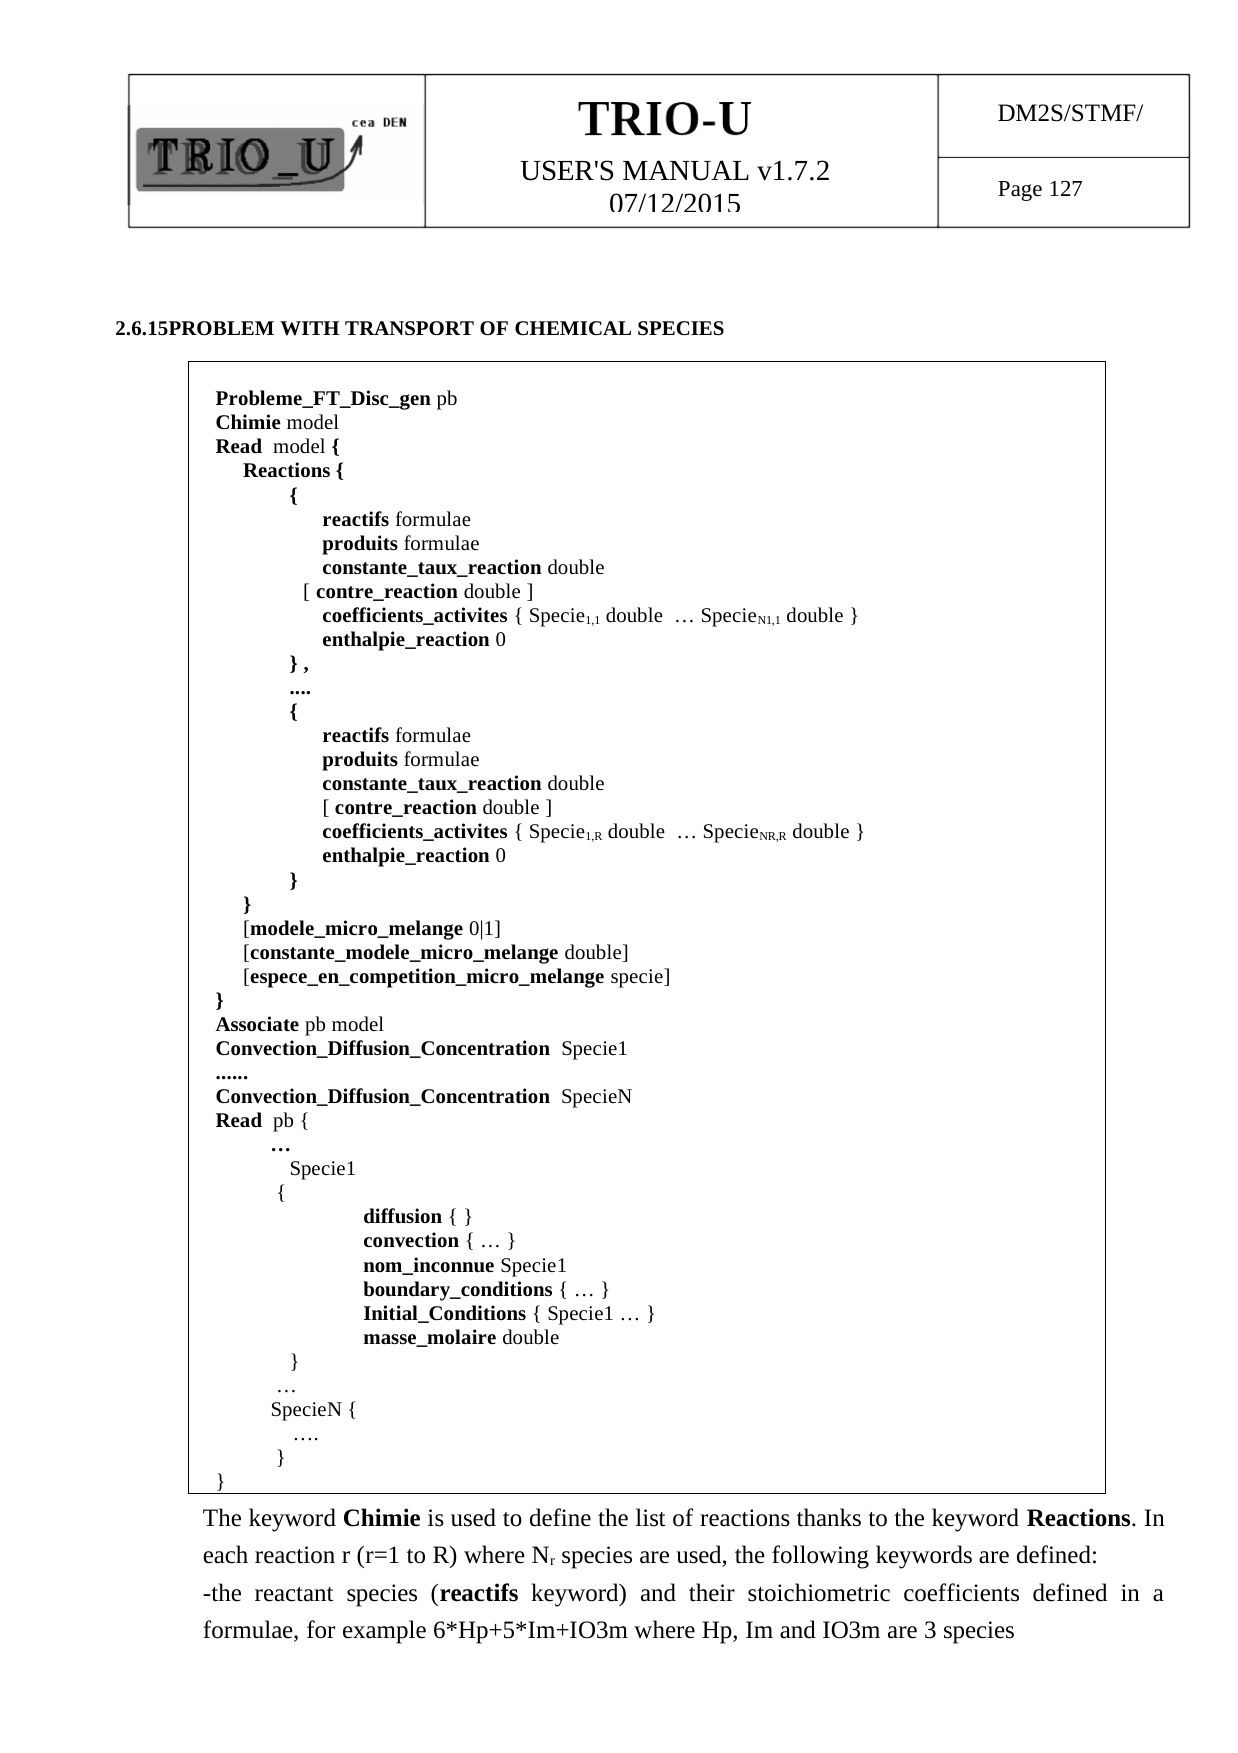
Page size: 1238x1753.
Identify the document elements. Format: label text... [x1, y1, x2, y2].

text The keyword Chimie is used to define the list of reactions thanks to the keyword Reactions. In each reaction r (r=1 to R) where Nr species are used, the following keywords are defined: [203, 1494, 1165, 1569]
subtitle PROBLEM WITH TRANSPORT OF CHEMICAL SPECIES [115, 316, 1164, 340]
table_header Probleme_FT_Disc_gen pb Chimie model Read model { Reactions { { reactifs formulae produits formulae constante_taux_reaction double [ contre_reaction double ] coefficients_activites { Specie1,1 double … SpecieN1,1 double } enthalpie_reaction 0 } , .... { reactifs formulae produits formulae constante_taux_reaction double [ contre_reaction double ] coefficients_activites { Specie1,R double … SpecieNR,R double } enthalpie_reaction 0 } } [modele_micro_melange 0|1] [constante_modele_micro_melange double] [espece_en_competition_micro_melange specie] } Associate pb model Convection_Diffusion_Concentration Specie1 ...... Convection_Diffusion_Concentration SpecieN Read pb { … Specie1 { diffusion { } convection { … } nom_inconnue Specie1 boundary_conditions { … } Initial_Conditions { Specie1 … } masse_molaire double } … SpecieN { …. } } [189, 362, 1105, 1493]
text -the reactant species (reactifs keyword) and their stoichiometric coefficients defined in a formulae, for example 6*Hp+5*Im+IO3m where Hp, Im and IO3m are 3 species [203, 1569, 1165, 1644]
